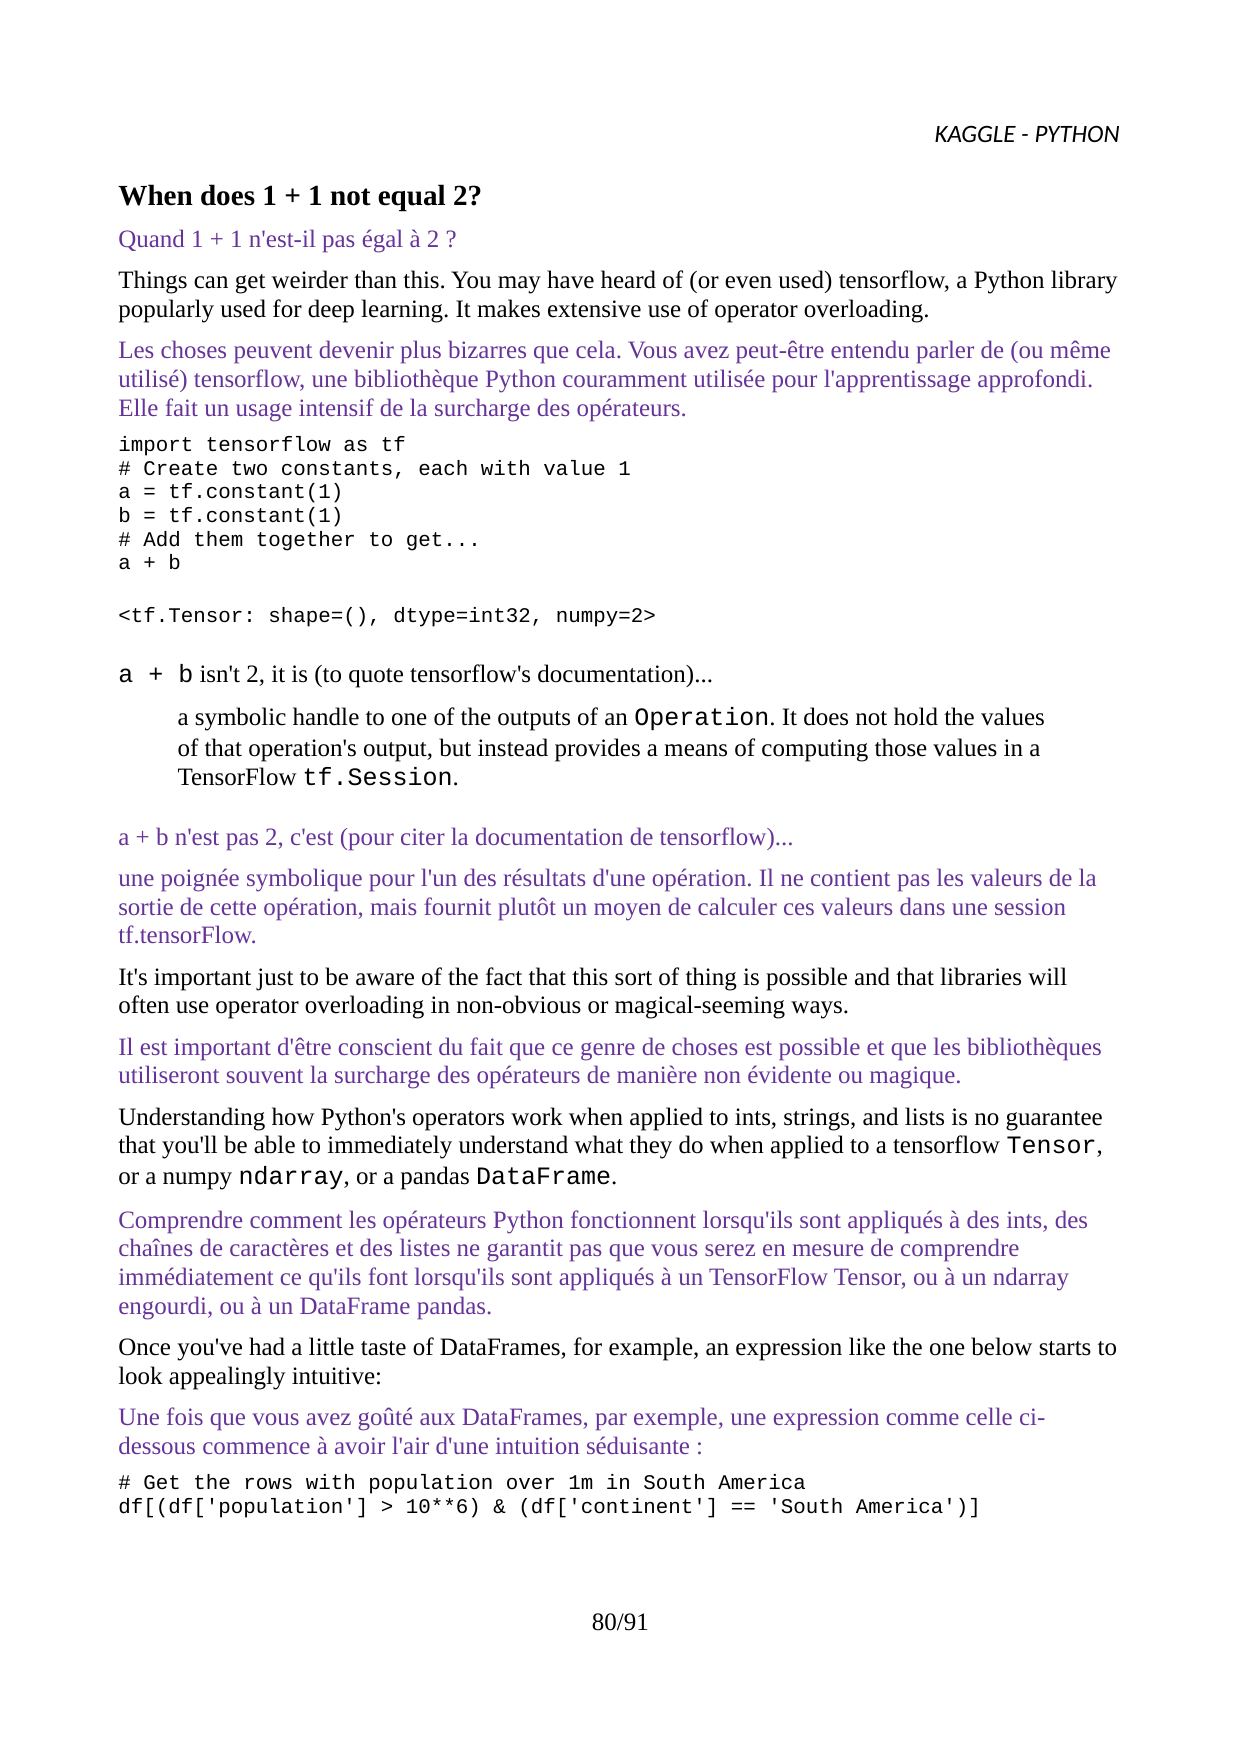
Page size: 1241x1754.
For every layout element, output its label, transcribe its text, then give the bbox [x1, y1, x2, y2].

text a = tf.constant(1) [118, 481, 1122, 505]
text a + b isn't 2, it is (to quote tensorflow's documentation)... [118, 659, 1122, 689]
text Understanding how Python's operators work when applied to ints, strings, and lists is no guarantee that you'll be able to immediately understand what they do when applied to a tensorflow Tensor, or a numpy ndarray, or a pandas DataFrame. [118, 1102, 1122, 1192]
text Comprendre comment les opérateurs Python fonctionnent lorsqu'ils sont appliqués à des ints, des chaînes de caractères et des listes ne garantit pas que vous serez en mesure de comprendre immédiatement ce qu'ils font lorsqu'ils sont appliqués à un TensorFlow Tensor, ou à un ndarray engourdi, ou à un DataFrame pandas. [118, 1205, 1122, 1320]
text It's important just to be aware of the fact that this sort of thing is possible and that libraries will often use operator overloading in non-obvious or magical-seeming ways. [118, 962, 1122, 1019]
text df[(df['population'] > 10**6) & (df['continent'] == 'South America')] [118, 1496, 1122, 1519]
text Une fois que vous avez goûté aux DataFrames, par exemple, une expression comme celle ci-dessous commence à avoir l'air d'une intuition séduisante : [118, 1402, 1122, 1460]
text b = tf.constant(1) [118, 505, 1122, 529]
text Once you've had a little taste of DataFrames, for example, an expression like the one below starts to look appealingly intuitive: [118, 1332, 1122, 1390]
subtitle When does 1 + 1 not equal 2? [118, 178, 1122, 212]
text a + b n'est pas 2, c'est (pour citer la documentation de tensorflow)... [118, 822, 1122, 851]
text <tf.Tensor: shape=(), dtype=int32, numpy=2> [118, 606, 1122, 629]
text Il est important d'être conscient du fait que ce genre de choses est possible et que les bibliothèques utiliseront souvent la surcharge des opérateurs de manière non évidente ou magique. [118, 1032, 1122, 1089]
text # Add them together to get... [118, 529, 1122, 552]
text import tensorflow as tf [118, 434, 1122, 458]
text Quand 1 + 1 n'est-il pas égal à 2 ? [118, 224, 1122, 253]
text une poignée symbolique pour l'un des résultats d'une opération. Il ne contient pas les valeurs de la sortie de cette opération, mais fournit plutôt un moyen de calculer ces valeurs dans une session tf.tensorFlow. [118, 863, 1122, 949]
text Les choses peuvent devenir plus bizarres que cela. Vous avez peut-être entendu parler de (ou même utilisé) tensorflow, une bibliothèque Python couramment utilisée pour l'apprentissage approfondi. Elle fait un usage intensif de la surcharge des opérateurs. [118, 335, 1122, 422]
text Things can get weirder than this. You may have heard of (or even used) tensorflow, a Python library popularly used for deep learning. It makes extensive use of operator overloading. [118, 265, 1122, 323]
text # Create two constants, each with value 1 [118, 458, 1122, 481]
text # Get the rows with population over 1m in South America [118, 1472, 1122, 1496]
text a + b [118, 552, 1122, 576]
text a symbolic handle to one of the outputs of an Operation. It does not hold the values of that operation's output, but instead provides a means of computing those values in a TensorFlow tf.Session. [177, 702, 1063, 792]
